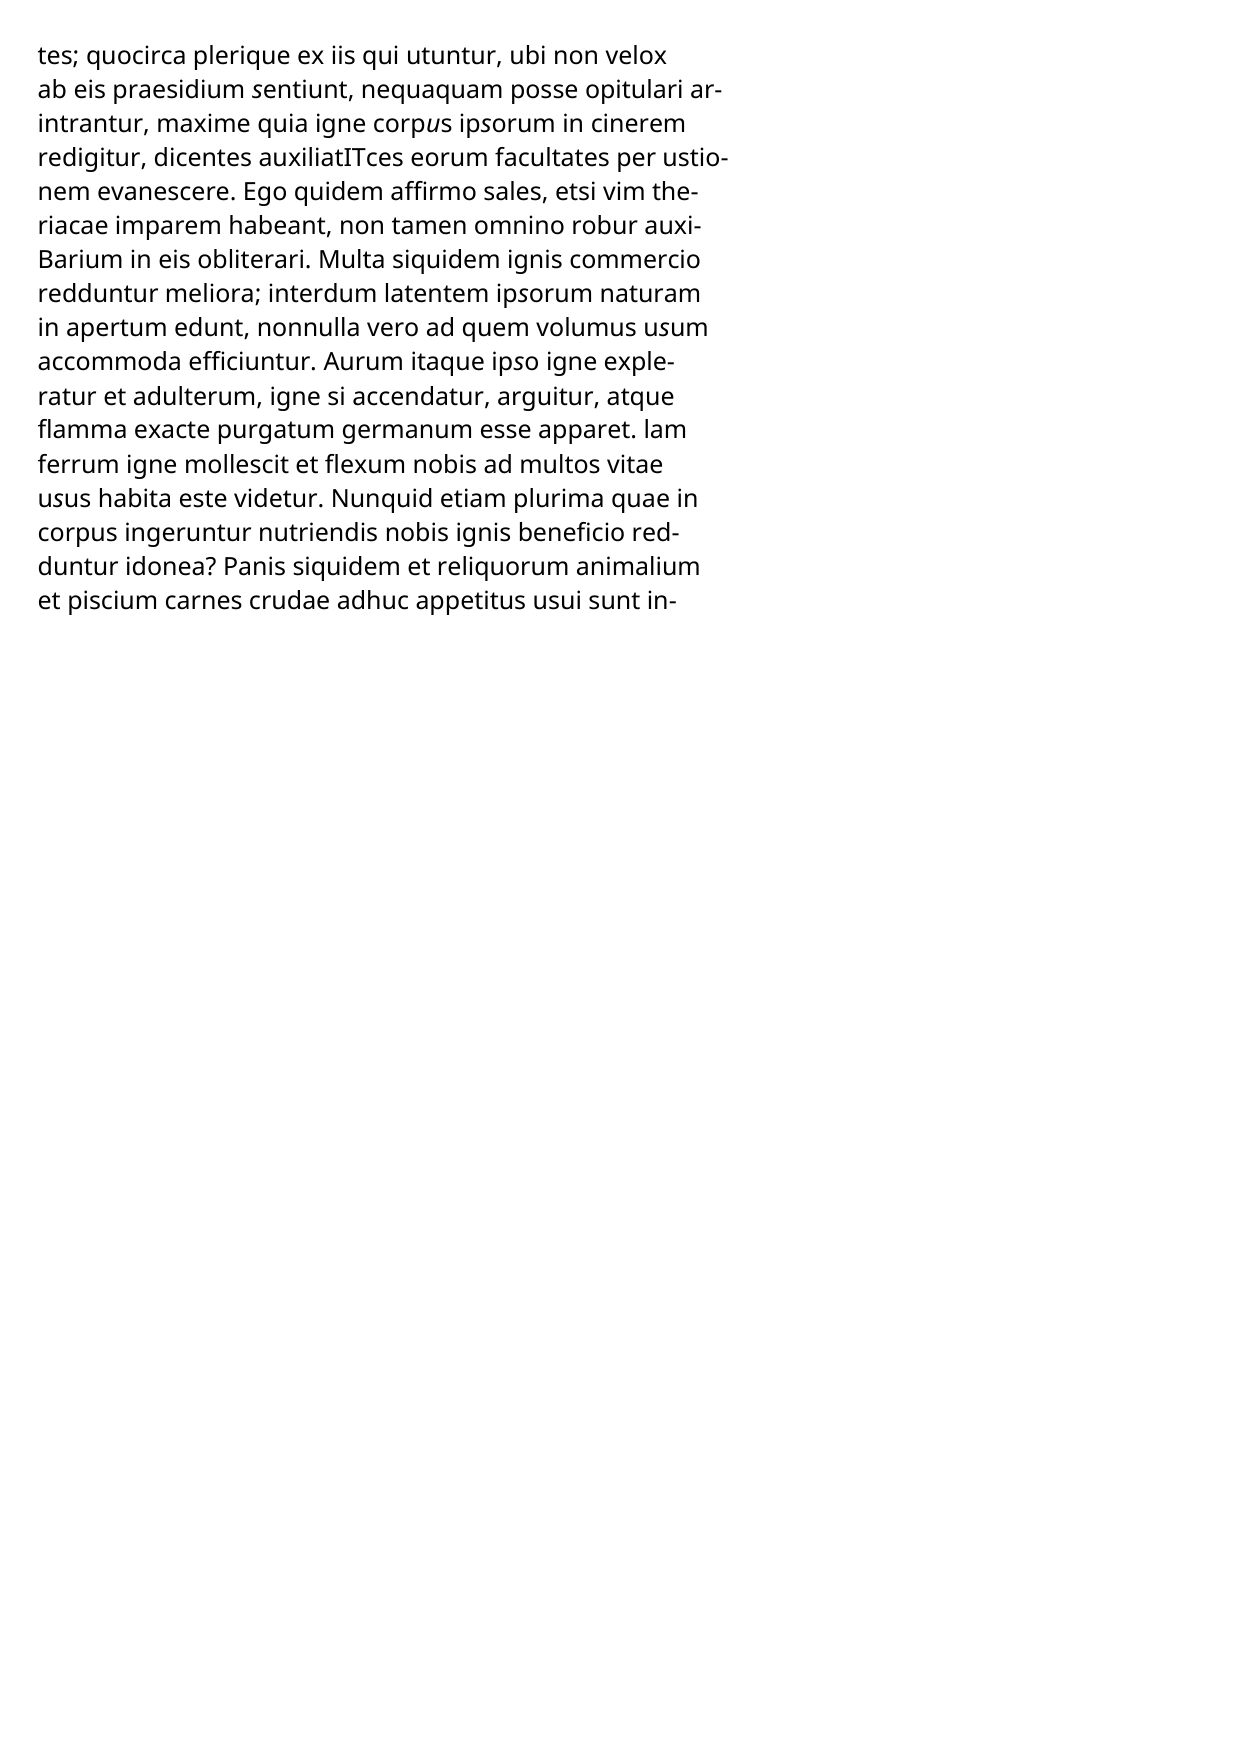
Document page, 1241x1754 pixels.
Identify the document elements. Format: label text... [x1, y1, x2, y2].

text tes; quocirca plerique ex iis qui utuntur, ubi non velox ab eis praesidium sentiunt, nequaquam posse opitulari ar- intrantur, maxime quia igne corpus ipsorum in cinerem redigitur, dicentes auxiliatITces eorum facultates per ustio- nem evanescere. Ego quidem affirmo sales, etsi vim the- riacae imparem habeant, non tamen omnino robur auxi- Barium in eis obliterari. Multa siquidem ignis commercio redduntur meliora; interdum latentem ipsorum naturam in apertum edunt, nonnulla vero ad quem volumus usum accommoda efficiuntur. Aurum itaque ipso igne exple- ratur et adulterum, igne si accendatur, arguitur, atque flamma exacte purgatum germanum esse apparet. lam ferrum igne mollescit et flexum nobis ad multos vitae usus habita este videtur. Nunquid etiam plurima quae in corpus ingeruntur nutriendis nobis ignis beneficio red- duntur idonea? Panis siquidem et reliquorum animalium et piscium carnes crudae adhuc appetitus usui sunt in- [37, 37, 1203, 617]
